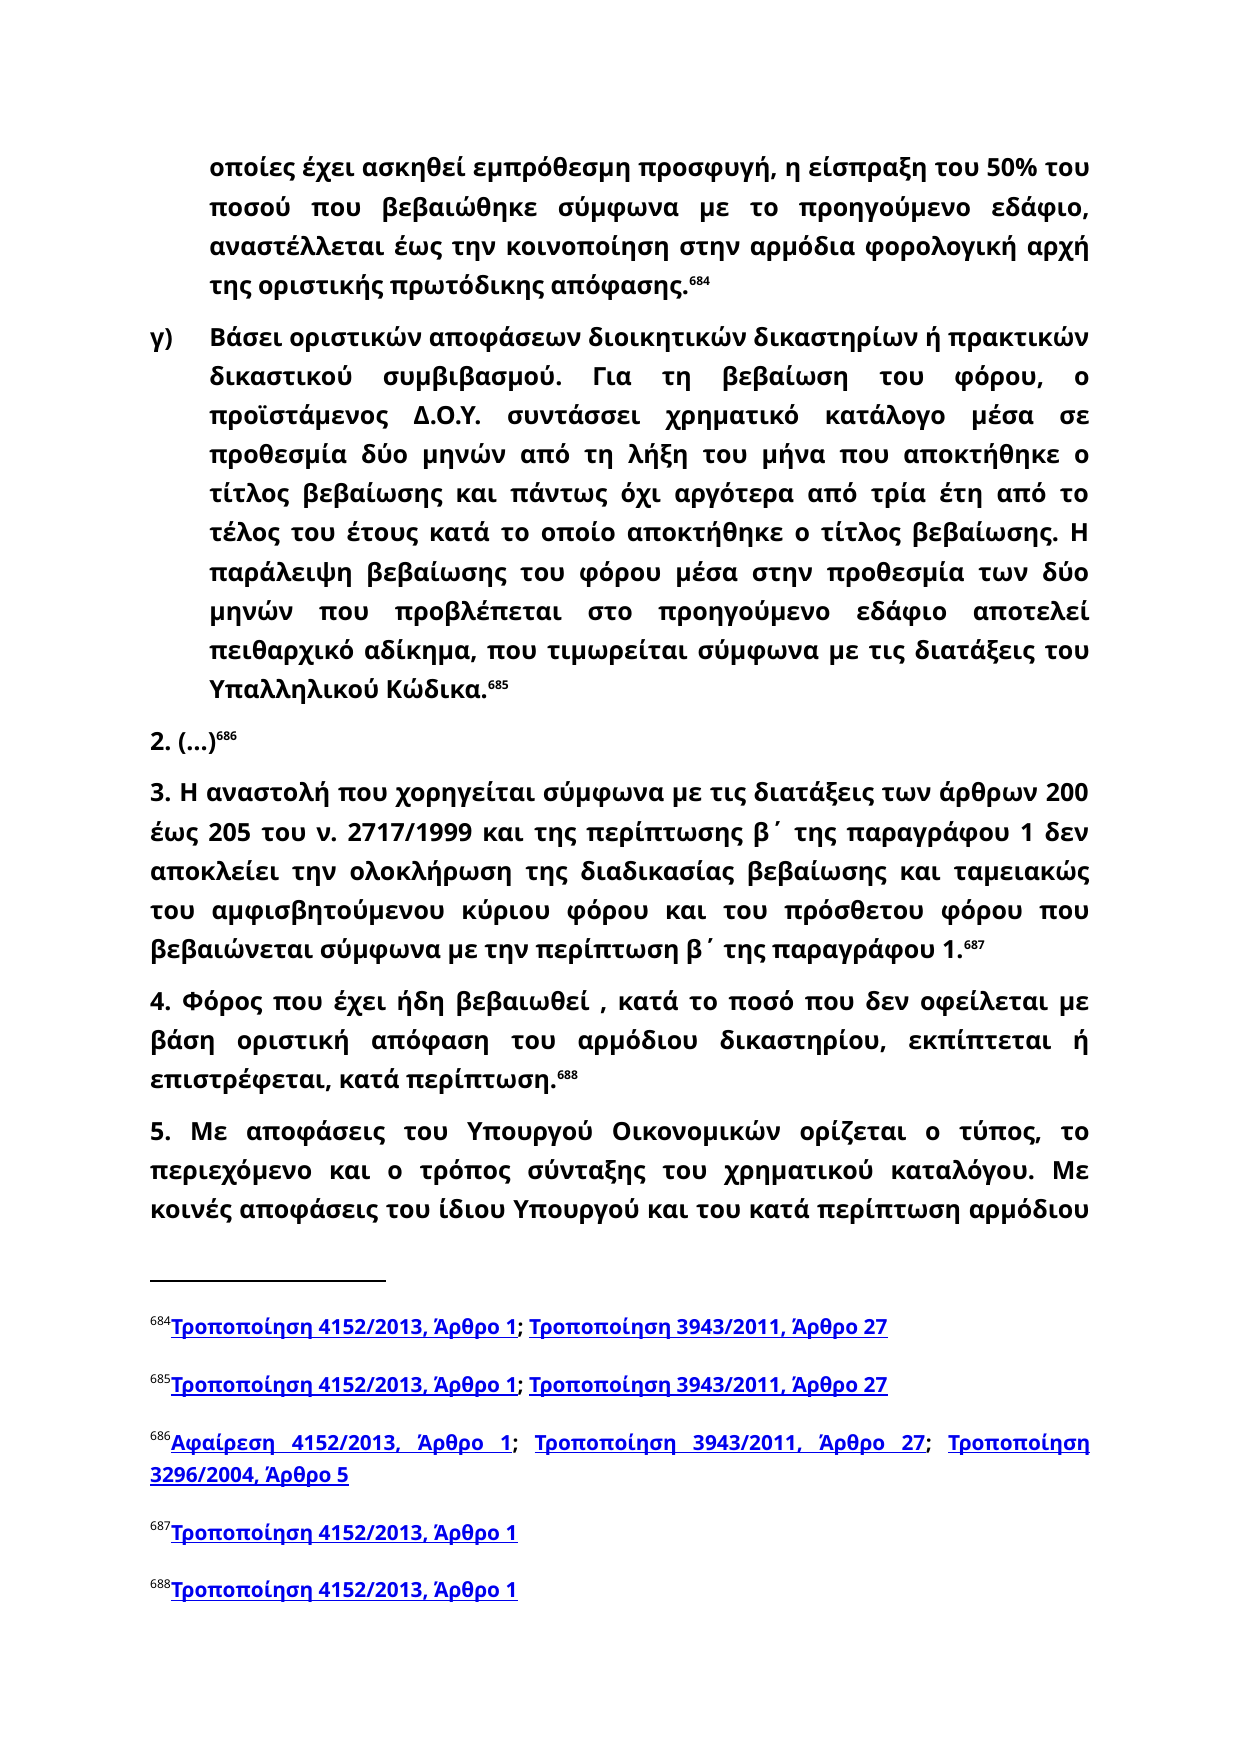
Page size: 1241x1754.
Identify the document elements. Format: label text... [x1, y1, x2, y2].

text Τροποποίηση 4152/2013, Άρθρο 1; Τροποποίηση 3943/2011, Άρθρο 27 [150, 1370, 1090, 1398]
list γ) Βάσει οριστικών αποφάσεων διοικητικών δικαστηρίων ή πρακτικών δικαστικού συμβιβασμού. Για τη βεβαίωση του φόρου, ο προϊστάμενος Δ.Ο.Υ. συντάσσει χρηματικό κατάλογο μέσα σε προθεσμία δύο μηνών από τη λήξη του μήνα που αποκτήθηκε ο τίτλος βεβαίωσης και πάντως όχι αργότερα από τρία έτη από το τέλος του έτους κατά το οποίο αποκτήθηκε ο τίτλος βεβαίωσης. Η παράλειψη βεβαίωσης του φόρου μέσα στην προθεσμία των δύο μηνών που προβλέπεται στο προηγούμενο εδάφιο αποτελεί πειθαρχικό αδίκημα, που τιμωρείται σύμφωνα με τις διατάξεις του Υπαλληλικού Κώδικα. [150, 319, 1090, 706]
list οποίες έχει ασκηθεί εμπρόθεσμη προσφυγή, η είσπραξη του 50% του ποσού που βεβαιώθηκε σύμφωνα με το προηγούμενο εδάφιο, αναστέλλεται έως την κοινοποίηση στην αρμόδια φορολογική αρχή της οριστικής πρωτόδικης απόφασης. [150, 150, 1090, 302]
text Τροποποίηση 4152/2013, Άρθρο 1; Τροποποίηση 3943/2011, Άρθρο 27 [150, 1312, 1090, 1341]
text 2. (…) [150, 723, 1090, 757]
text Αφαίρεση 4152/2013, Άρθρο 1; Τροποποίηση 3943/2011, Άρθρο 27; Τροποποίηση 3296/2004, Άρθρο 5 [150, 1428, 1090, 1489]
text Τροποποίηση 4152/2013, Άρθρο 1 [150, 1518, 1090, 1546]
text 4. Φόρος που έχει ήδη βεβαιωθεί , κατά το ποσό που δεν οφείλεται με βάση οριστική απόφαση του αρμόδιου δικαστηρίου, εκπίπτεται ή επιστρέφεται, κατά περίπτωση. [150, 983, 1090, 1096]
text 3. Η αναστολή που χορηγείται σύμφωνα με τις διατάξεις των άρθρων 200 έως 205 του ν. 2717/1999 και της περίπτωσης β΄ της παραγράφου 1 δεν αποκλείει την ολοκλήρωση της διαδικασίας βεβαίωσης και ταμειακώς του αμφισβητούμενου κύριου φόρου και του πρόσθετου φόρου που βεβαιώνεται σύμφωνα με την περίπτωση β΄ της παραγράφου 1. [150, 775, 1090, 966]
text Τροποποίηση 4152/2013, Άρθρο 1 [150, 1576, 1090, 1604]
text 5. Με αποφάσεις του Υπουργού Οικονομικών ορίζεται ο τύπος, το περιεχόμενο και ο τρόπος σύνταξης του χρηματικού καταλόγου. Με κοινές αποφάσεις του ίδιου Υπουργού και του κατά περίπτωση αρμόδιου [150, 1113, 1090, 1226]
